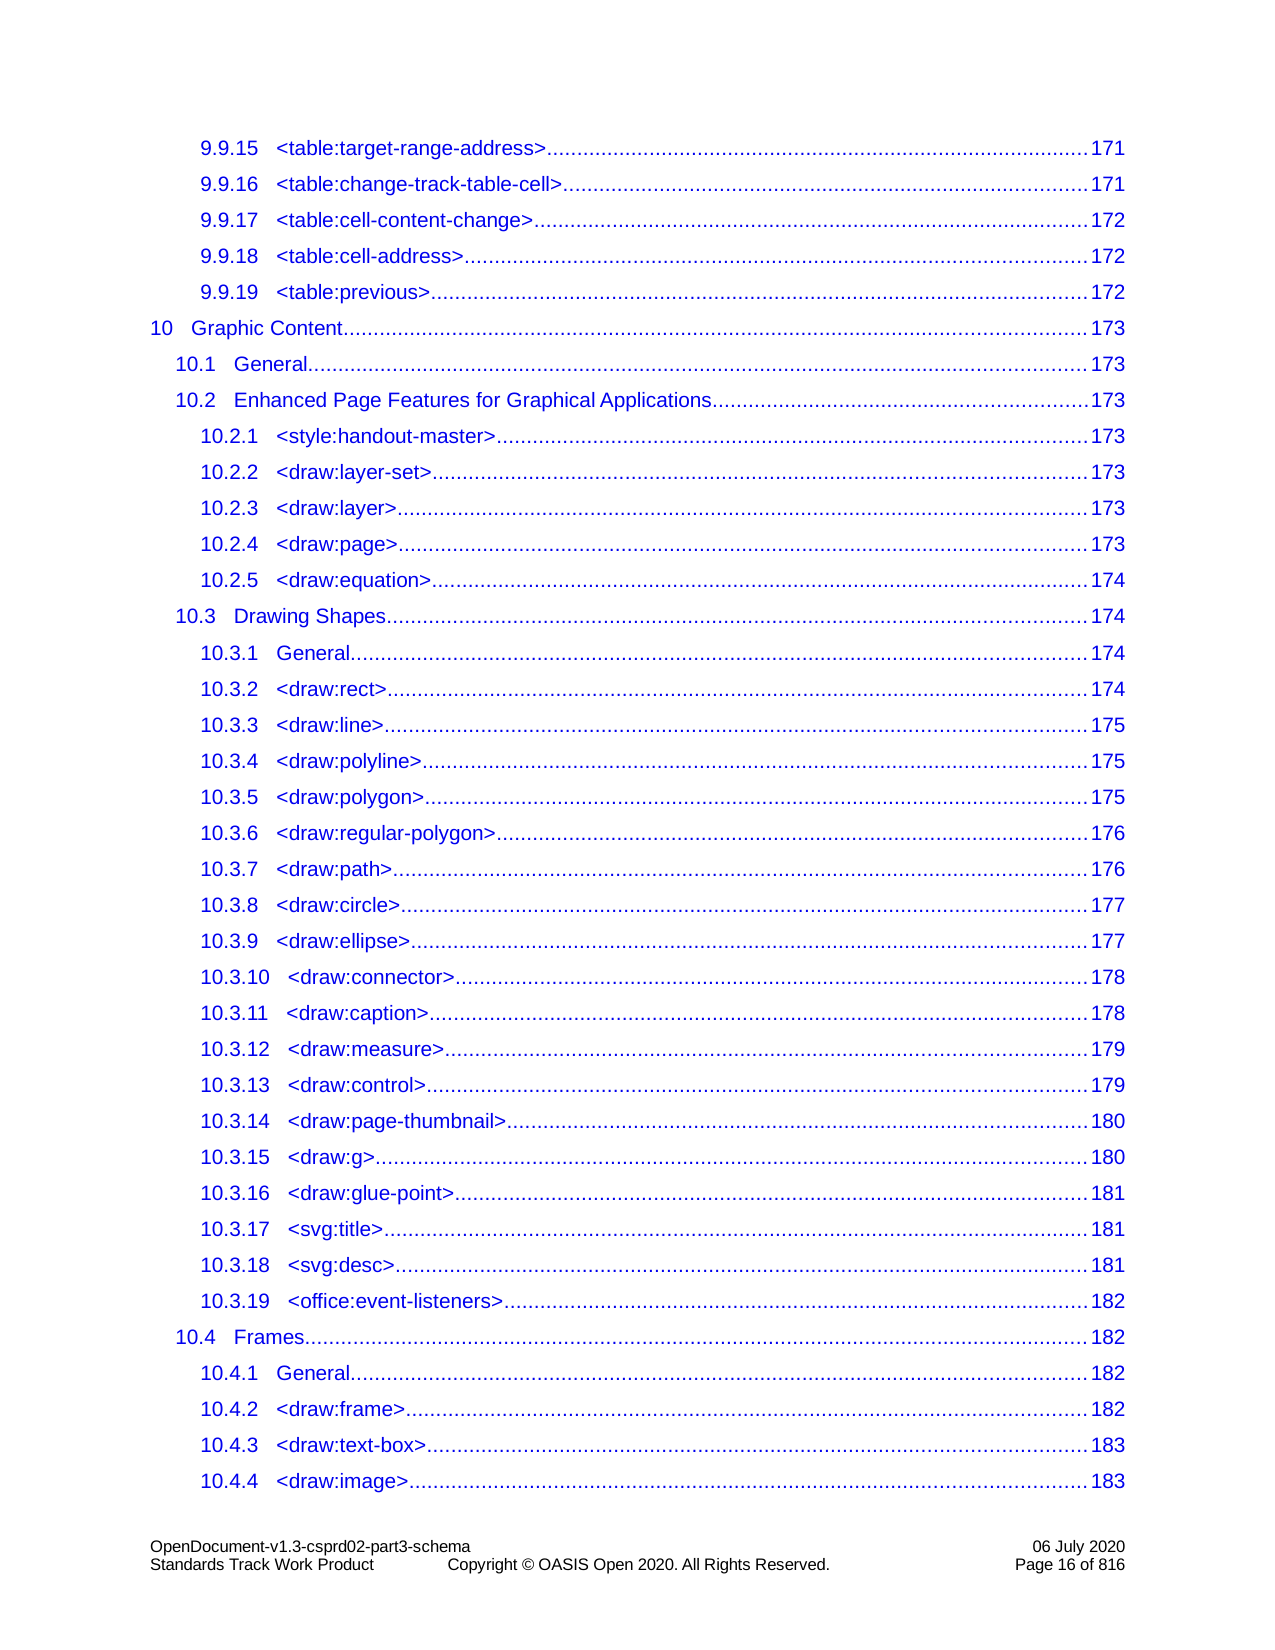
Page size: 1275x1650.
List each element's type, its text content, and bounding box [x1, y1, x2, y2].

text 10.3.7 <draw:path> 176 [200, 857, 1125, 881]
text 10.3.5 <draw:polygon> 175 [200, 785, 1125, 809]
text 10.4.1 General 182 [200, 1362, 1125, 1385]
text 9.9.19 <table:previous> 172 [200, 281, 1125, 304]
text 10.3.12 <draw:measure> 179 [200, 1037, 1125, 1061]
text 10 Graphic Content 173 [150, 317, 1125, 340]
text 10.2 Enhanced Page Features for Graphical Applications 173 [175, 389, 1125, 412]
text 10.3.15 <draw:g> 180 [200, 1146, 1125, 1169]
text 10.3.1 General 174 [200, 641, 1125, 664]
text 10.2.2 <draw:layer-set> 173 [200, 461, 1125, 484]
text 10.3.9 <draw:ellipse> 177 [200, 929, 1125, 953]
text 10.3.13 <draw:control> 179 [200, 1073, 1125, 1097]
text 10.3.3 <draw:line> 175 [200, 713, 1125, 737]
text 9.9.16 <table:change-track-table-cell> 171 [200, 172, 1125, 196]
text 10.2.3 <draw:layer> 173 [200, 497, 1125, 520]
text 10.4.4 <draw:image> 183 [200, 1470, 1125, 1493]
text 10.4 Frames 182 [175, 1326, 1125, 1349]
text 10.3 Drawing Shapes 174 [175, 605, 1125, 628]
text 10.3.16 <draw:glue-point> 181 [200, 1182, 1125, 1205]
text 10.2.5 <draw:equation> 174 [200, 569, 1125, 592]
text 10.3.2 <draw:rect> 174 [200, 677, 1125, 701]
text 10.4.2 <draw:frame> 182 [200, 1398, 1125, 1421]
text 10.3.18 <svg:desc> 181 [200, 1254, 1125, 1277]
text 9.9.15 <table:target-range-address> 171 [200, 136, 1125, 160]
text 10.3.19 <office:event-listeners> 182 [200, 1290, 1125, 1313]
text 10.3.8 <draw:circle> 177 [200, 893, 1125, 917]
text 10.3.11 <draw:caption> 178 [200, 1001, 1125, 1025]
text 9.9.18 <table:cell-address> 172 [200, 244, 1125, 268]
text 10.3.10 <draw:connector> 178 [200, 965, 1125, 989]
text 10.3.17 <svg:title> 181 [200, 1218, 1125, 1241]
text 10.1 General 173 [175, 353, 1125, 376]
text 9.9.17 <table:cell-content-change> 172 [200, 208, 1125, 232]
text 10.4.3 <draw:text-box> 183 [200, 1434, 1125, 1457]
text 10.3.4 <draw:polyline> 175 [200, 749, 1125, 773]
text 10.2.4 <draw:page> 173 [200, 533, 1125, 556]
text 10.3.14 <draw:page-thumbnail> 180 [200, 1109, 1125, 1133]
text 10.2.1 <style:handout-master> 173 [200, 425, 1125, 448]
text 10.3.6 <draw:regular-polygon> 176 [200, 821, 1125, 845]
